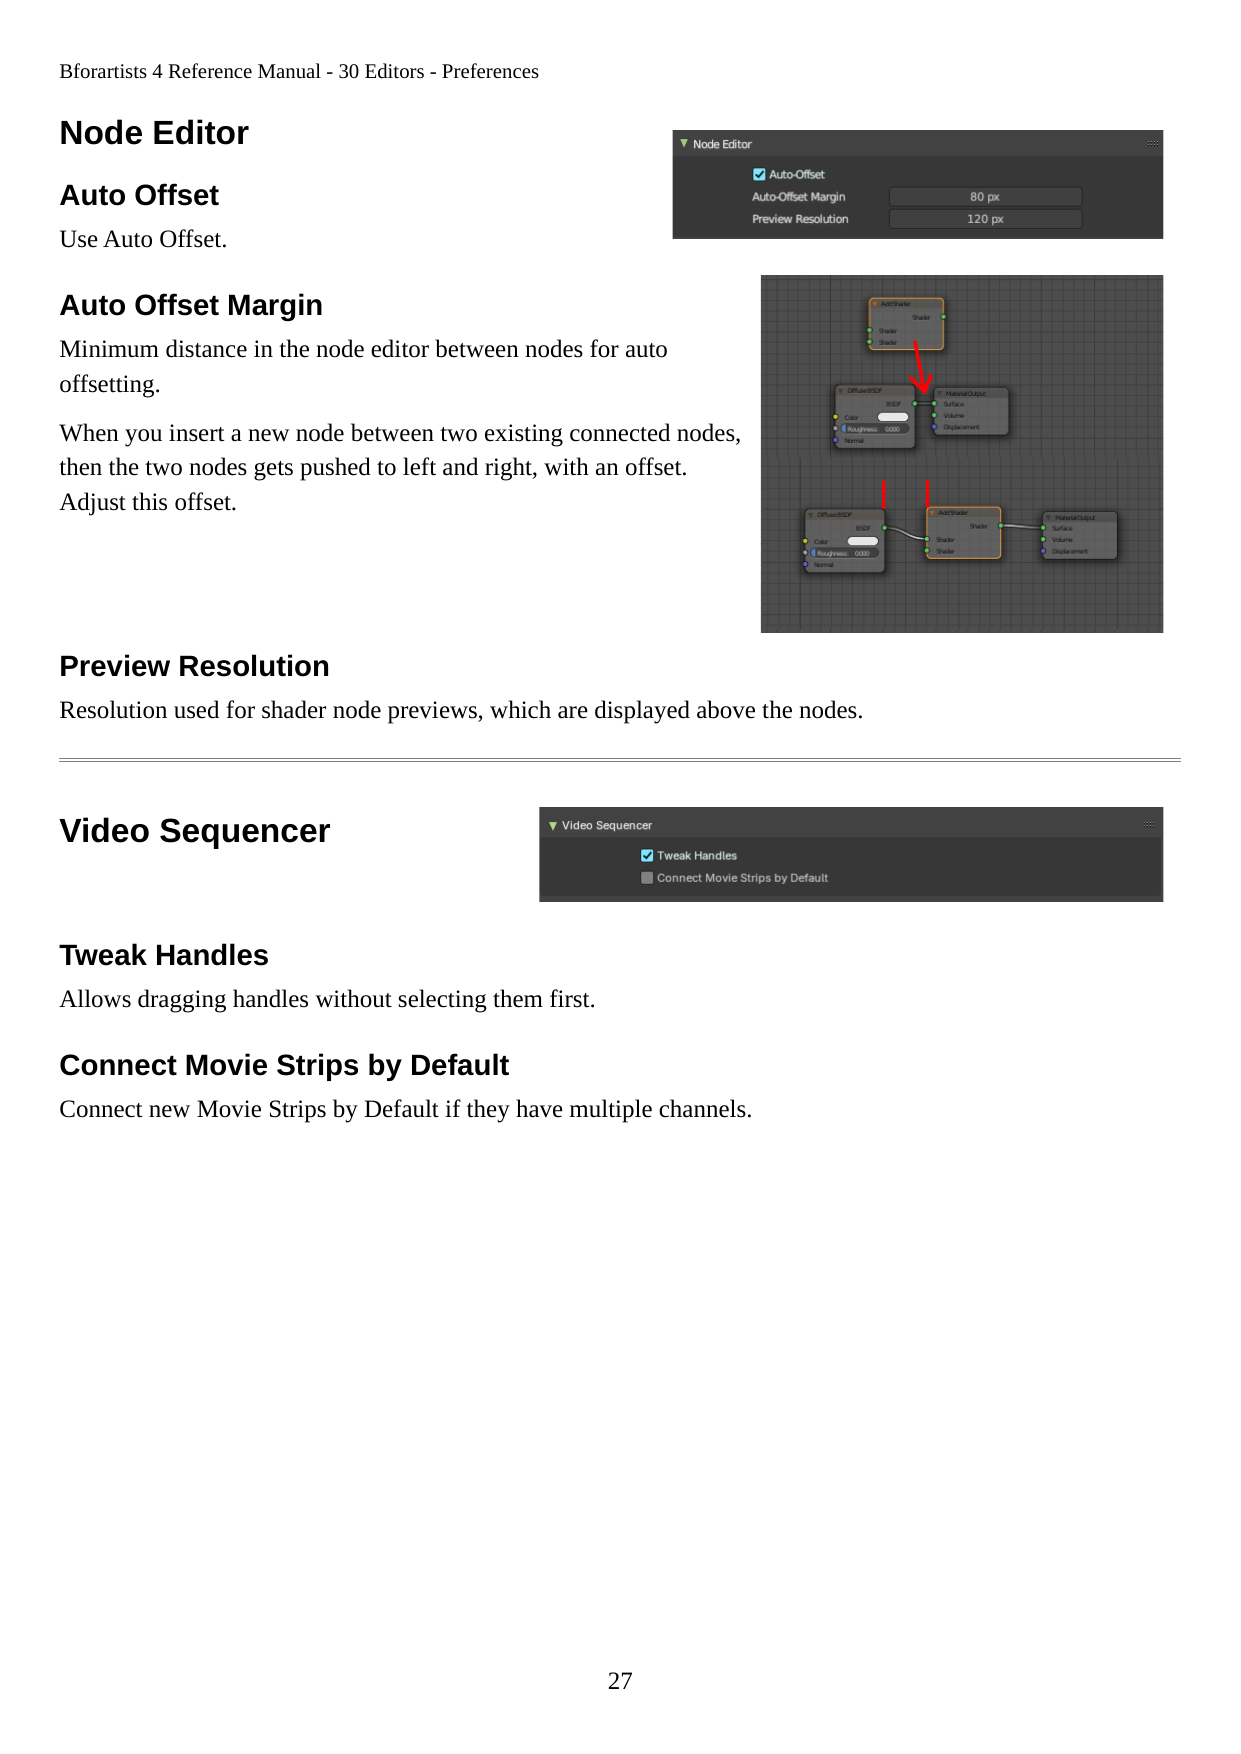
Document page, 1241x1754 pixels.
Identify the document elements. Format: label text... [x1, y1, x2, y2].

text Use Auto Offset. [59, 224, 1181, 253]
subtitle [1164, 811, 1181, 850]
subtitle [1164, 178, 1181, 212]
subtitle Auto Offset Margin [59, 288, 760, 322]
text Connect new Movie Strips by Default if they have multiple channels. [59, 1094, 1181, 1122]
text Minimum distance in the node editor between nodes for auto offsetting. [59, 334, 760, 398]
text Allows dragging handles without selecting them first. [59, 984, 1181, 1013]
picture [760, 275, 1164, 633]
subtitle Preview Resolution [59, 649, 1181, 682]
text When you insert a new node between two existing connected nodes, then the two nodes gets pushed to left and right, with an offset. Adjust this offset. [59, 418, 760, 516]
subtitle Connect Movie Strips by Default [59, 1047, 1181, 1081]
subtitle [1164, 288, 1181, 322]
subtitle Video Sequencer [59, 811, 539, 850]
subtitle Auto Offset [59, 178, 672, 212]
subtitle Node Editor [59, 113, 1181, 151]
subtitle Tweak Handles [59, 938, 1181, 971]
text Resolution used for shader node previews, which are displayed above the nodes. [59, 695, 1181, 724]
picture [672, 130, 1164, 239]
picture [539, 807, 1164, 902]
